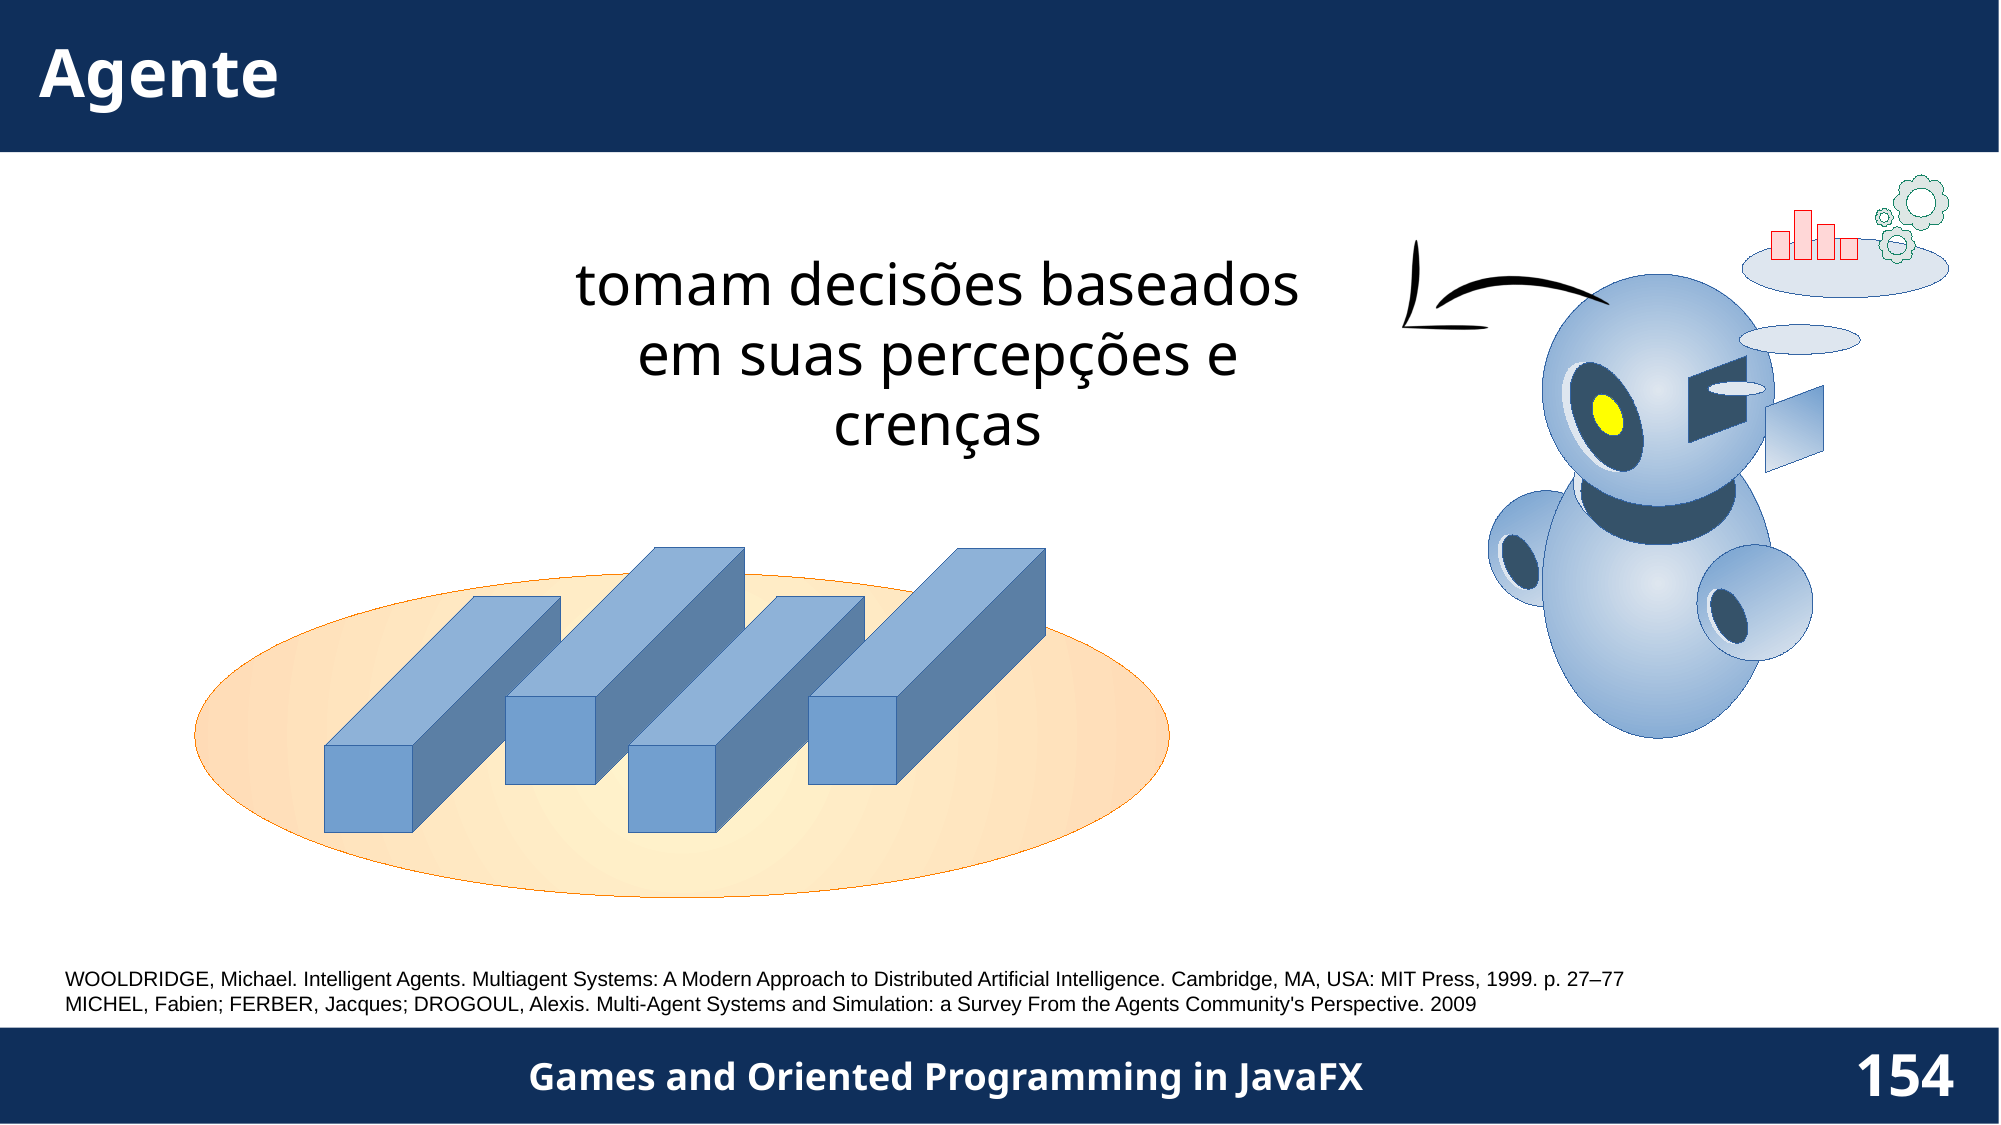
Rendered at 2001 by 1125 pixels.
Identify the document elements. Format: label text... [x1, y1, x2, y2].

text_box [1742, 210, 1949, 298]
picture [1387, 208, 1610, 343]
text_box [1893, 174, 1949, 231]
text_box Agente [25, 23, 1999, 119]
text_box tomam decisões baseados em suas percepções e crenças [513, 240, 1363, 465]
text_box [1875, 208, 1894, 227]
text_box [1488, 274, 1861, 739]
text_box [194, 549, 1170, 898]
text_box WOOLDRIDGE, Michael. Intelligent Agents. Multiagent Systems: A Modern Approach to Distributed Artificial Intelligence. Cambridge, MA, USA: MIT Press, 1999. p. 27–77 MICHEL, Fabien; FERBER, Jacques; DROGOUL, Alexis. Multi-Agent Systems and Simulation: a Survey From the Agents Community's Perspective. 2009 [50, 958, 1969, 1024]
